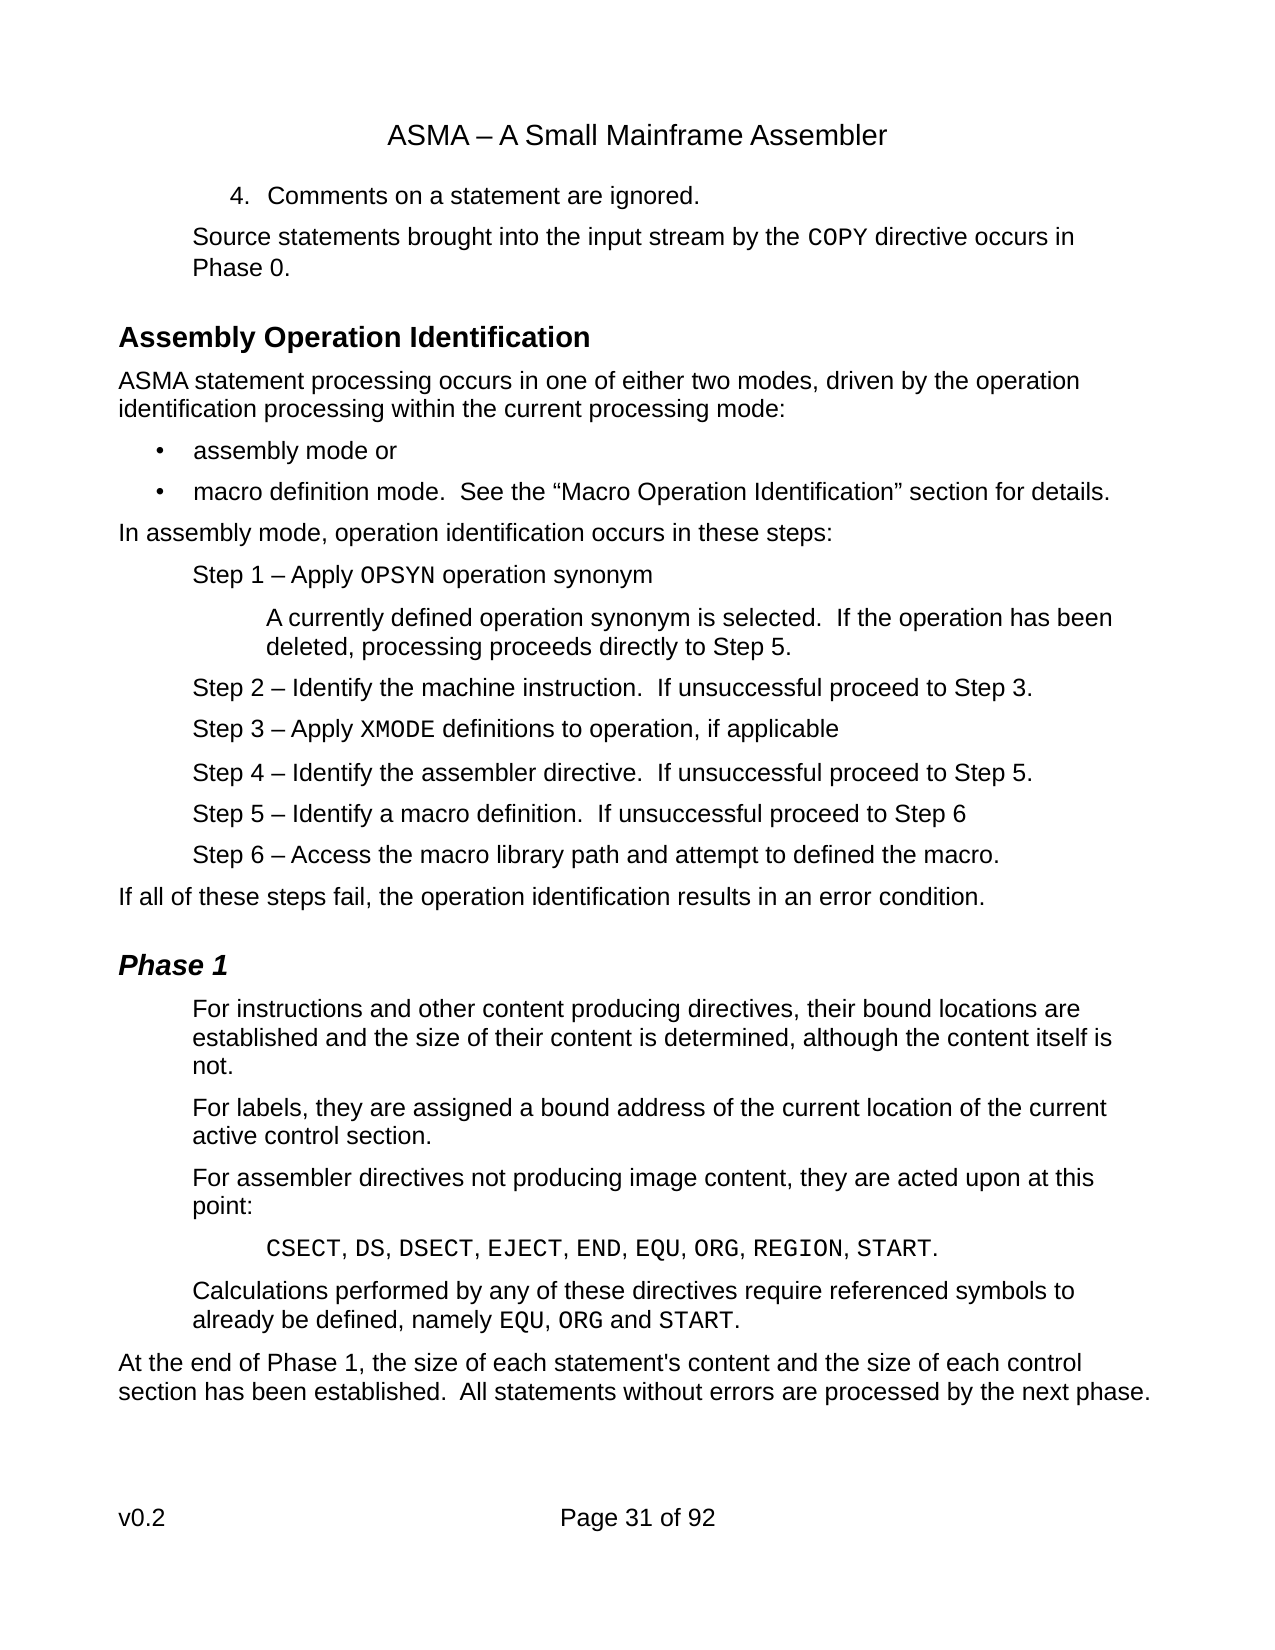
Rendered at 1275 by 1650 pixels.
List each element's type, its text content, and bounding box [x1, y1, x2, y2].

text Calculations performed by any of these directives require referenced symbols to already be defined, namely EQU, ORG and START. [192, 1276, 1157, 1336]
list macro definition mode. See the “Macro Operation Identification” section for details. [156, 477, 1157, 506]
text Step 3 – Apply XMODE definitions to operation, if applicable [192, 714, 1157, 745]
text ASMA statement processing occurs in one of either two modes, driven by the operation identification processing within the current processing mode: [118, 366, 1157, 423]
text Step 1 – Apply OPSYN operation synonym [192, 559, 1157, 591]
text For labels, they are assigned a bound address of the current location of the current active control section. [192, 1092, 1157, 1150]
text A currently defined operation synonym is selected. If the operation has been deleted, processing proceeds directly to Step 5. [266, 603, 1157, 661]
text For assembler directives not producing image content, they are acted upon at this point: [192, 1162, 1157, 1220]
text Step 6 – Access the macro library path and attempt to defined the macro. [192, 840, 1157, 869]
text Step 4 – Identify the assembler directive. If unsuccessful proceed to Step 5. [192, 758, 1157, 786]
text In assembly mode, operation identification occurs in these steps: [118, 518, 1157, 547]
text For instructions and other content producing directives, their bound locations are established and the size of their content is determined, although the content itself is not. [192, 994, 1157, 1080]
list assembly mode or [156, 436, 1157, 464]
text If all of these steps fail, the operation identification results in an error condition. [118, 881, 1157, 910]
text At the end of Phase 1, the size of each statement's content and the size of each control section has been established. All statements without errors are processed by the next phase. [118, 1348, 1157, 1406]
text Step 5 – Identify a macro definition. If unsuccessful proceed to Step 6 [192, 799, 1157, 828]
subtitle Assembly Operation Identification [118, 319, 1157, 353]
list Comments on a statement are ignored. [229, 181, 1157, 210]
subtitle Phase 1 [118, 948, 1157, 981]
text Step 2 – Identify the machine instruction. If unsuccessful proceed to Step 3. [192, 673, 1157, 702]
text CSECT, DS, DSECT, EJECT, END, EQU, ORG, REGION, START. [266, 1232, 1157, 1263]
text Source statements brought into the input stream by the COPY directive occurs in Phase 0. [192, 222, 1157, 282]
